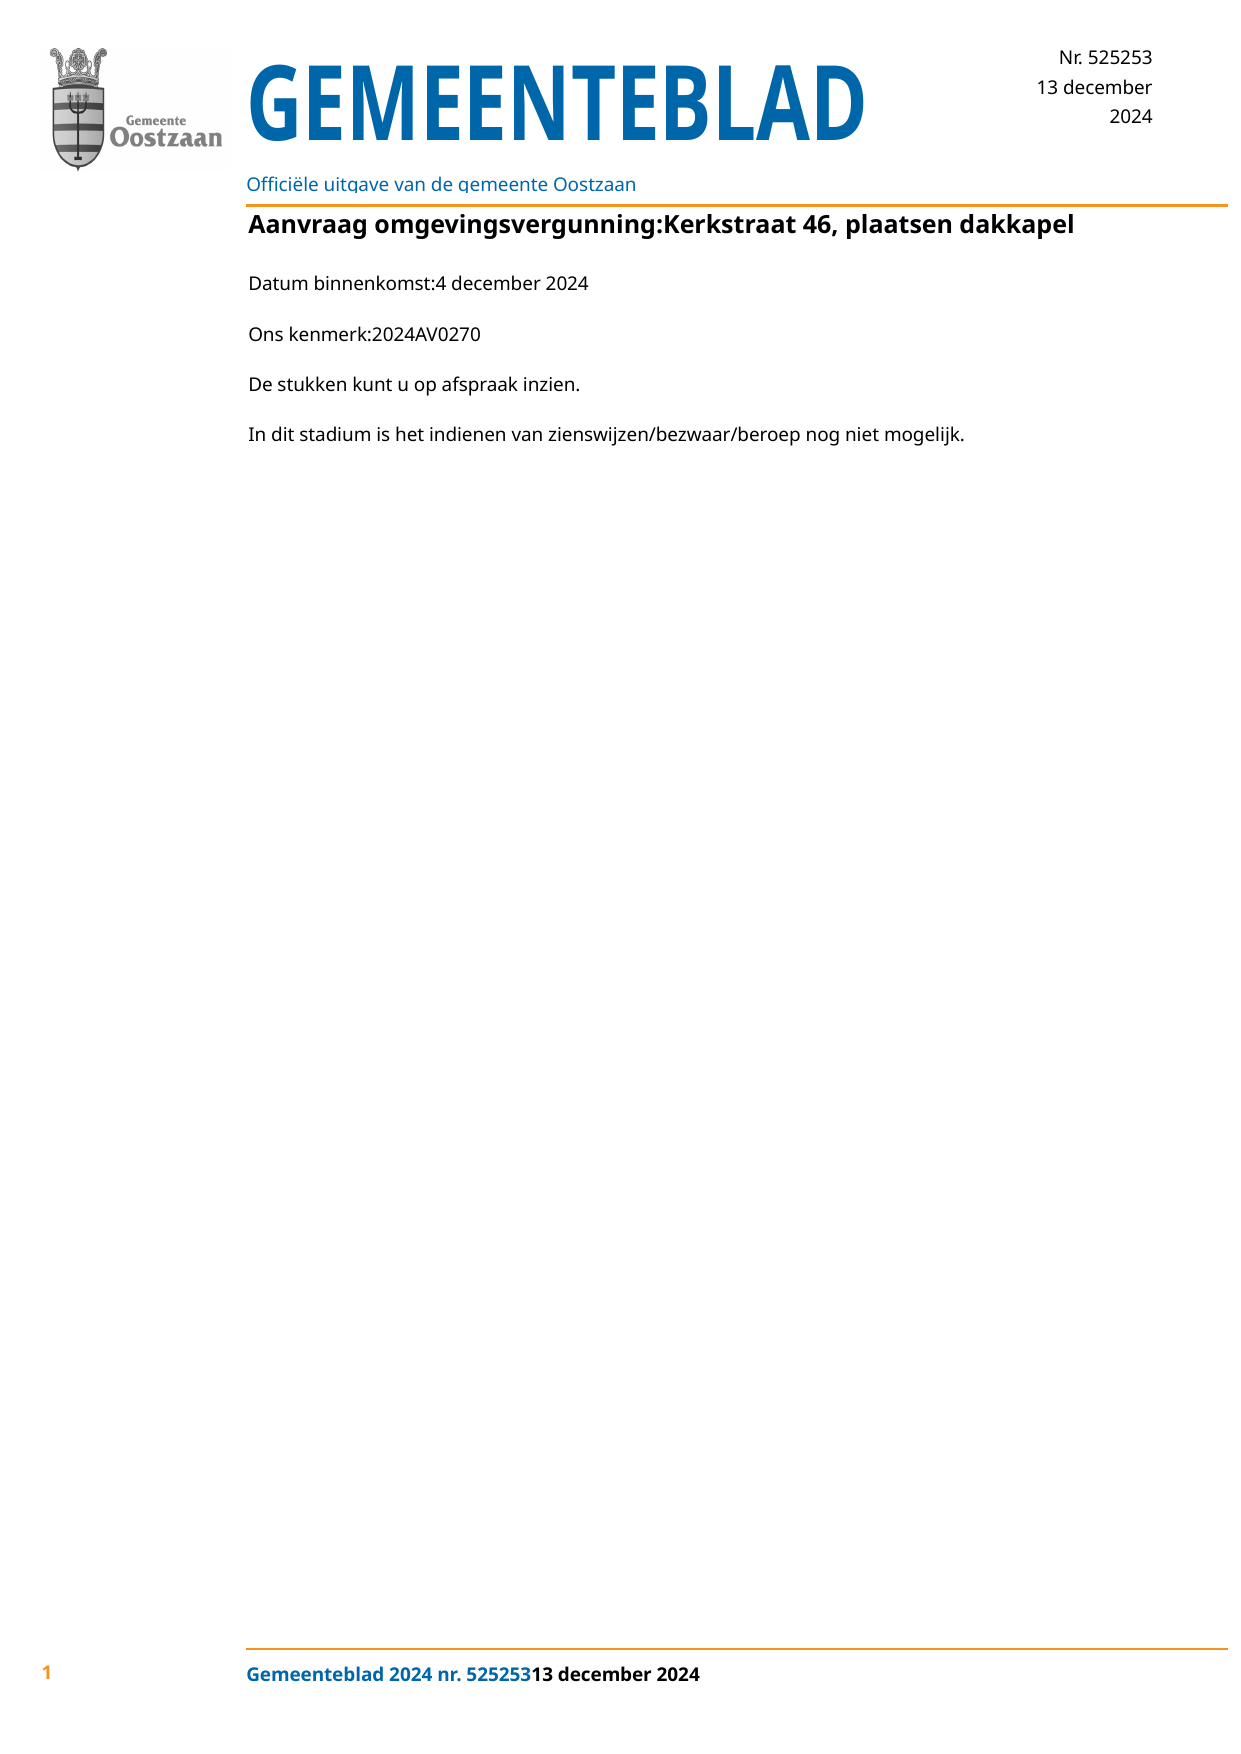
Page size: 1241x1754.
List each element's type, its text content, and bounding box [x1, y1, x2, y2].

text Aanvraag omgevingsvergunning:Kerkstraat 46, plaatsen dakkapel [248, 207, 1152, 241]
picture [41, 47, 231, 172]
text De stukken kunt u op afspraak inzien. [248, 371, 1152, 397]
text In dit stadium is het indienen van zienswijzen/bezwaar/beroep nog niet mogelijk. [248, 422, 1152, 447]
text Datum binnenkomst:4 december 2024 [248, 270, 1152, 296]
text Ons kenmerk:2024AV0270 [248, 321, 1152, 346]
